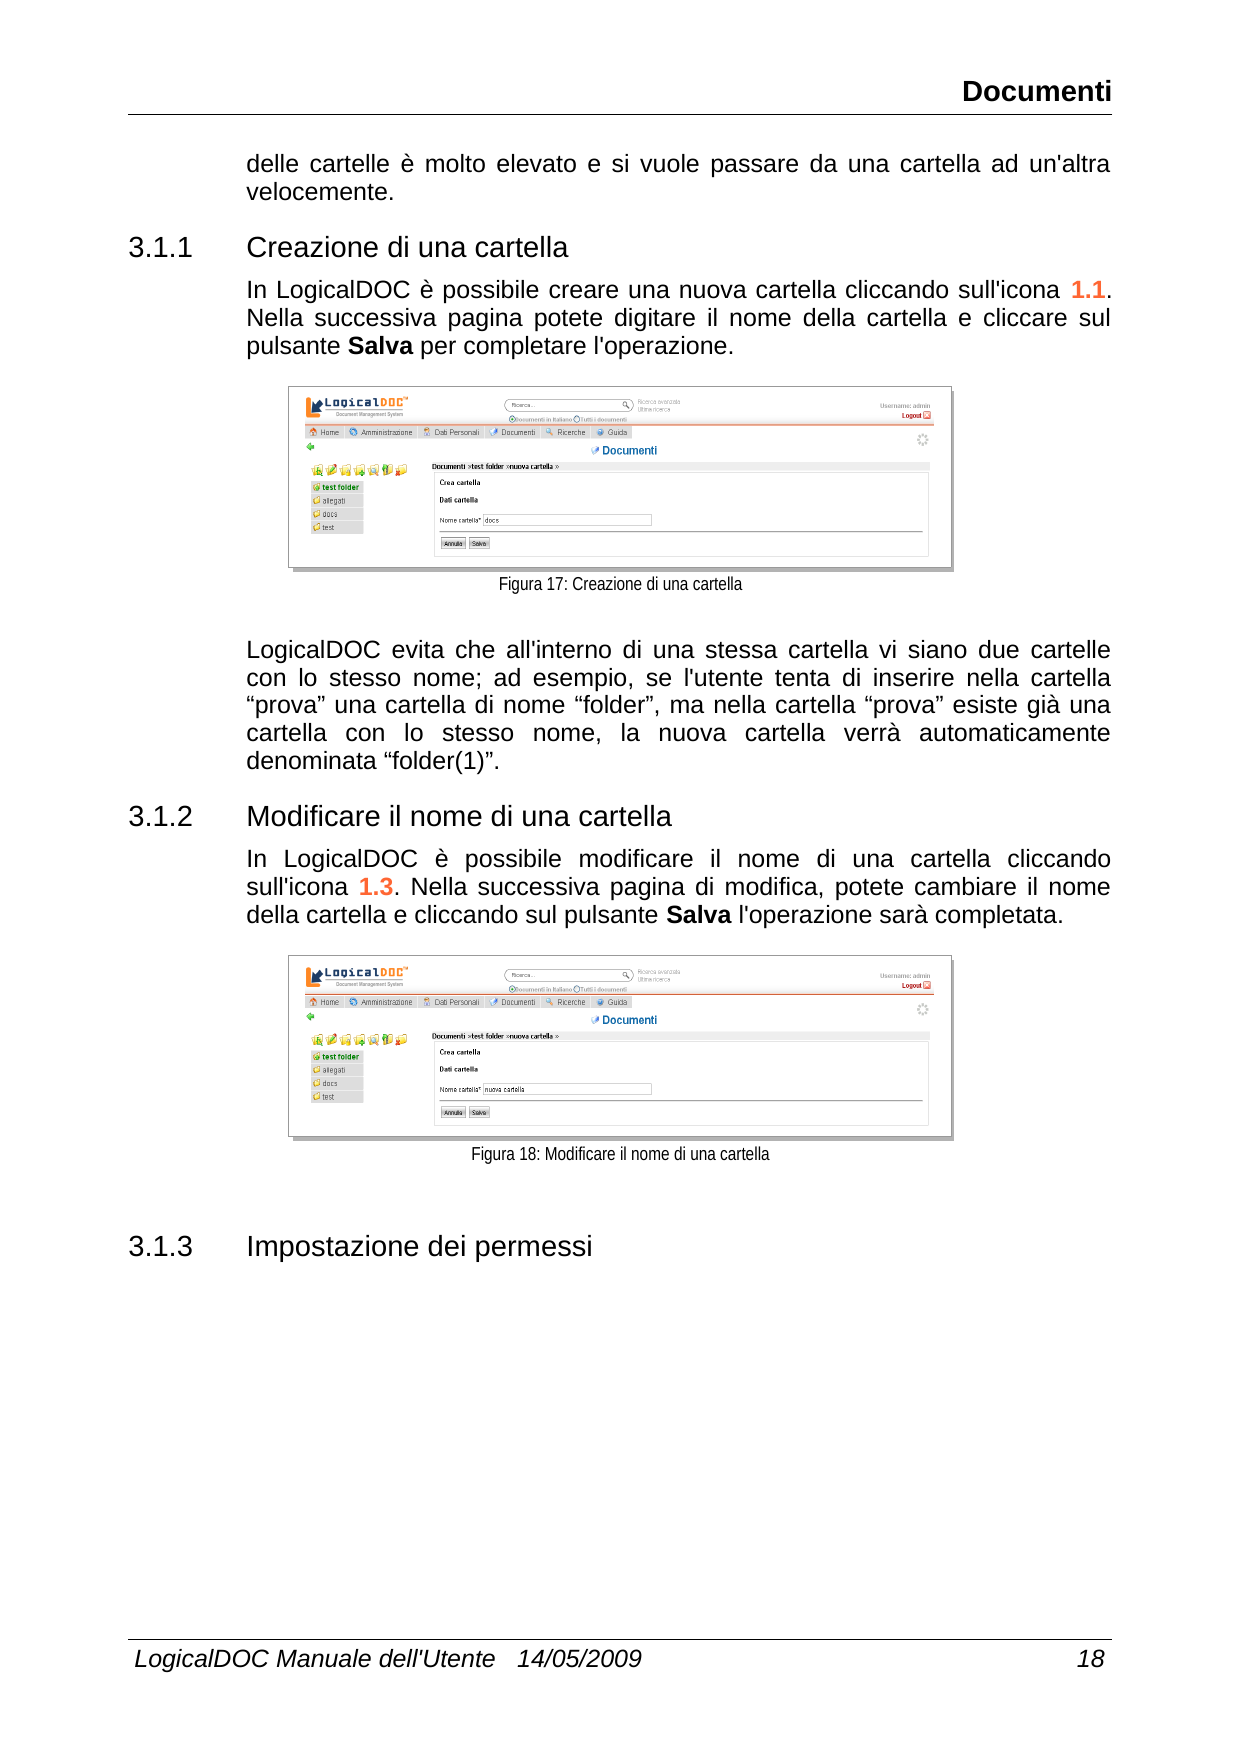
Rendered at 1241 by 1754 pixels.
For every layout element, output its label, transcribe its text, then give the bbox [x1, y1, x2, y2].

text In LogicalDOC è possibile creare una nuova cartella cliccando sull'icona 1.1. Nella successiva pagina potete digitare il nome della cartella e cliccare sul pulsante Salva per completare l'operazione. [246, 276, 1112, 359]
picture [305, 395, 934, 559]
text Figura 18: Modificare il nome di una cartella [288, 1137, 952, 1164]
text In LogicalDOC è possibile modificare il nome di una cartella cliccando sull'icona 1.3. Nella successiva pagina di modifica, potete cambiare il nome della cartella e cliccando sul pulsante Salva l'operazione sarà completata. [246, 845, 1112, 929]
subtitle Impostazione dei permessi [128, 1229, 1112, 1262]
subtitle Creazione di una cartella [128, 231, 1112, 263]
text LogicalDOC evita che all'interno di una stessa cartella vi siano due cartelle con lo stesso nome; ad esempio, se l'utente tenta di inserire nella cartella “prova” una cartella di nome “folder”, ma nella cartella “prova” esiste già una cartella con lo stesso nome, la nuova cartella verrà automaticamente denominata “folder(1)”. [246, 636, 1112, 775]
text Figura 17: Creazione di una cartella [288, 568, 952, 595]
text delle cartelle è molto elevato e si vuole passare da una cartella ad un'altra velocemente. [246, 150, 1112, 206]
subtitle Modificare il nome di una cartella [128, 800, 1112, 832]
picture [305, 964, 934, 1128]
